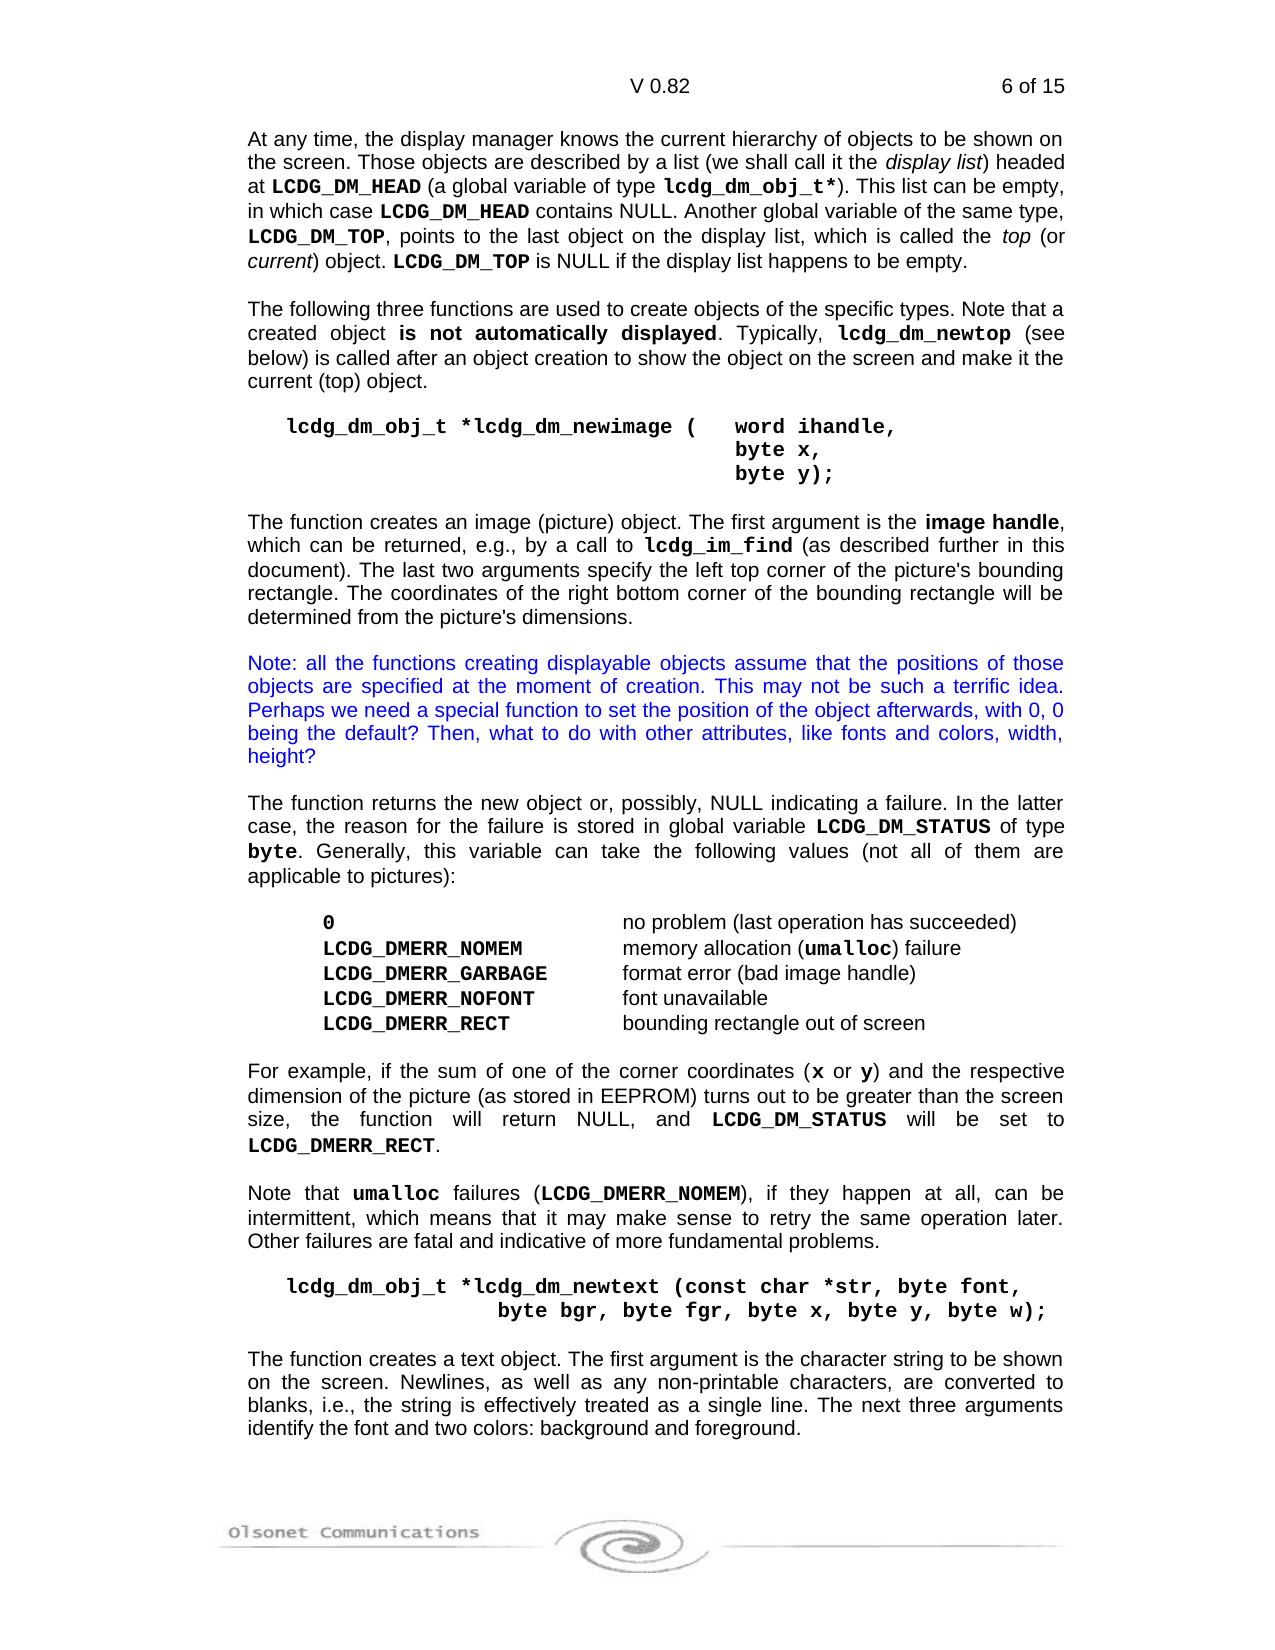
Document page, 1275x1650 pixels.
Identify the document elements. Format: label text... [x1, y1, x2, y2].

picture [210, 1504, 1065, 1596]
text LCDG_DMERR_NOMEM memory allocation (umalloc) failure [247, 936, 1065, 961]
text The function returns the new object or, possibly, NULL indicating a failure. In the latter case, the reason for the failure is stored in global variable LCDG_DM_STATUS of type byte. Generally, this variable can take the following values (not all of them are applicable to pictures): [247, 791, 1065, 888]
text Note that umalloc failures (LCDG_DMERR_NOMEM), if they happen at all, can be intermittent, which means that it may make sense to retry the same operation later. Other failures are fatal and indicative of more fundamental problems. [247, 1181, 1065, 1253]
text LCDG_DMERR_NOFONT font unavailable [247, 986, 1065, 1011]
text The following three functions are used to create objects of the specific types. Note that a created object is not automatically displayed. Typically, lcdg_dm_newtop (see below) is called after an object creation to show the object on the screen and make it the current (top) object. [247, 298, 1065, 393]
list lcdg_dm_obj_t *lcdg_dm_newimage ( word ihandle, [247, 416, 1065, 439]
list byte x, [697, 439, 1065, 463]
text LCDG_DMERR_RECT bounding rectangle out of screen [247, 1011, 1065, 1036]
text Note: all the functions creating displayable objects assume that the positions of those objects are specified at the moment of creation. This may not be such a terrific idea. Perhaps we need a special function to set the position of the object afterwards, with 0, 0 being the default? Then, what to do with other attributes, like fonts and colors, width, height? [247, 652, 1065, 768]
text 0 no problem (last operation has succeeded) [247, 911, 1065, 936]
list lcdg_dm_obj_t *lcdg_dm_newtext (const char *str, byte font, [247, 1276, 1065, 1300]
text The function creates a text object. The first argument is the character string to be shown on the screen. Newlines, as well as any non-printable characters, are converted to blanks, i.e., the string is effectively treated as a single line. The next three arguments identify the font and two colors: background and foreground. [247, 1347, 1065, 1440]
text LCDG_DMERR_GARBAGE format error (bad image handle) [247, 961, 1065, 986]
text For example, if the sum of one of the corner coordinates (x or y) and the respective dimension of the picture (as stored in EEPROM) turns out to be greater than the screen size, the function will return NULL, and LCDG_DM_STATUS will be set to LCDG_DMERR_RECT. [247, 1060, 1065, 1158]
text The function creates an image (picture) object. The first argument is the image handle, which can be returned, e.g., by a call to lcdg_im_find (as described further in this document). The last two arguments specify the left top corner of the picture's bounding rectangle. The coordinates of the right bottom corner of the bounding rectangle will be determined from the picture's dimensions. [247, 510, 1065, 628]
text At any time, the display manager knows the current hierarchy of objects to be shown on the screen. Those objects are described by a list (we shall call it the display list) headed at LCDG_DM_HEAD (a global variable of type lcdg_dm_obj_t*). This list can be empty, in which case LCDG_DM_HEAD contains NULL. Another global variable of the same type, LCDG_DM_TOP, points to the last object on the display list, which is called the top (or current) object. LCDG_DM_TOP is NULL if the display list happens to be empty. [247, 128, 1065, 274]
list byte bgr, byte fgr, byte x, byte y, byte w); [322, 1300, 1065, 1323]
list byte y); [697, 463, 1065, 487]
